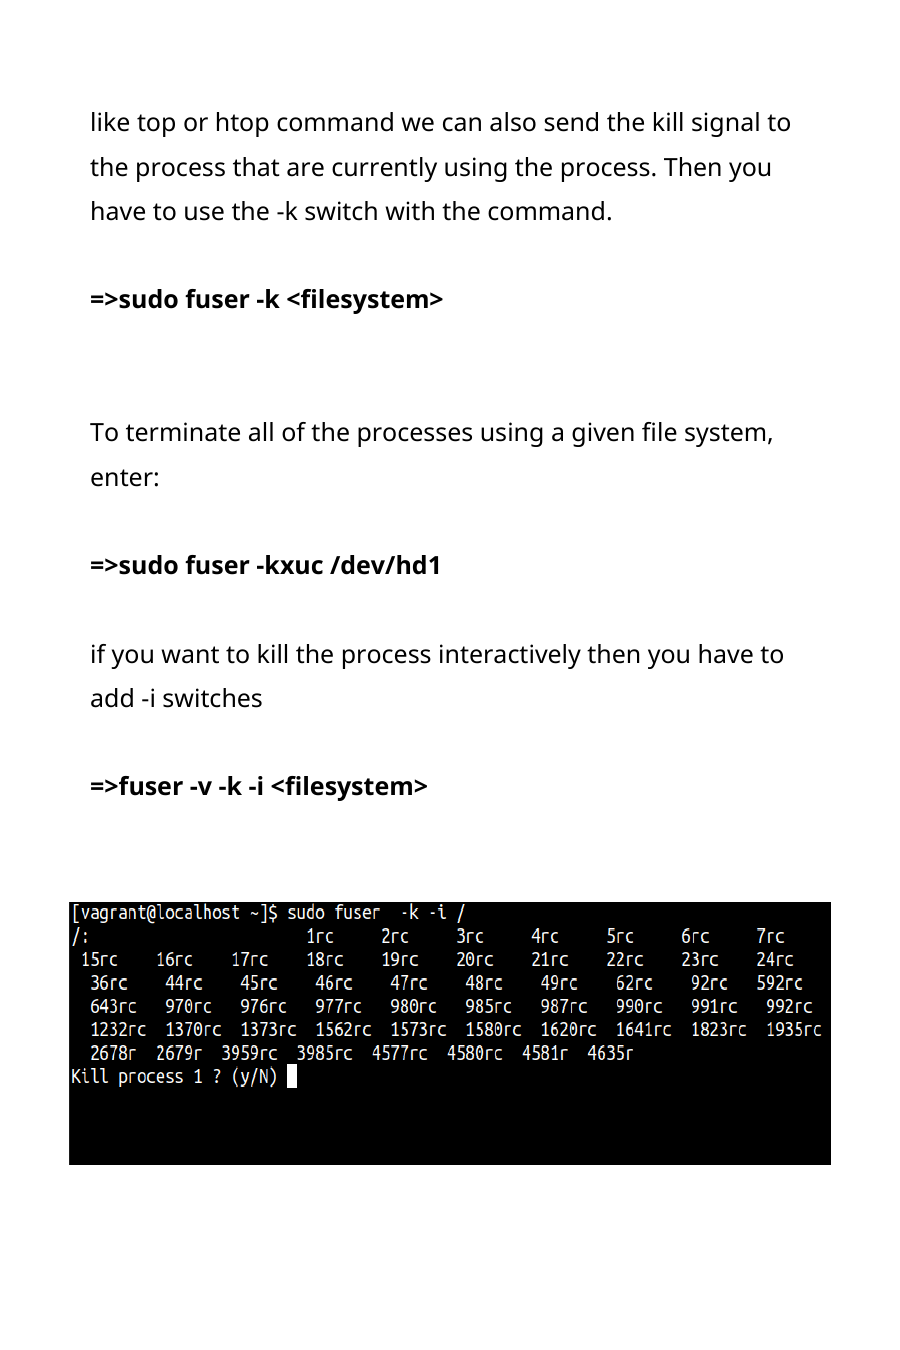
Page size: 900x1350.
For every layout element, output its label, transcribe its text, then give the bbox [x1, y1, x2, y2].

text To terminate all of the processes using a given file system, enter: [90, 415, 810, 493]
text =>fuser -v -k -i <filesystem> [90, 769, 810, 803]
text =>sudo fuser -k <filesystem> [90, 282, 810, 316]
picture [69, 902, 831, 1165]
text =>sudo fuser -kxuc /dev/hd1 [90, 548, 810, 582]
text like top or htop command we can also send the kill signal to the process that are currently using the process. Then you have to use the -k switch with the command. [90, 105, 810, 228]
text if you want to kill the process interactively then you have to add -i switches [90, 636, 810, 714]
